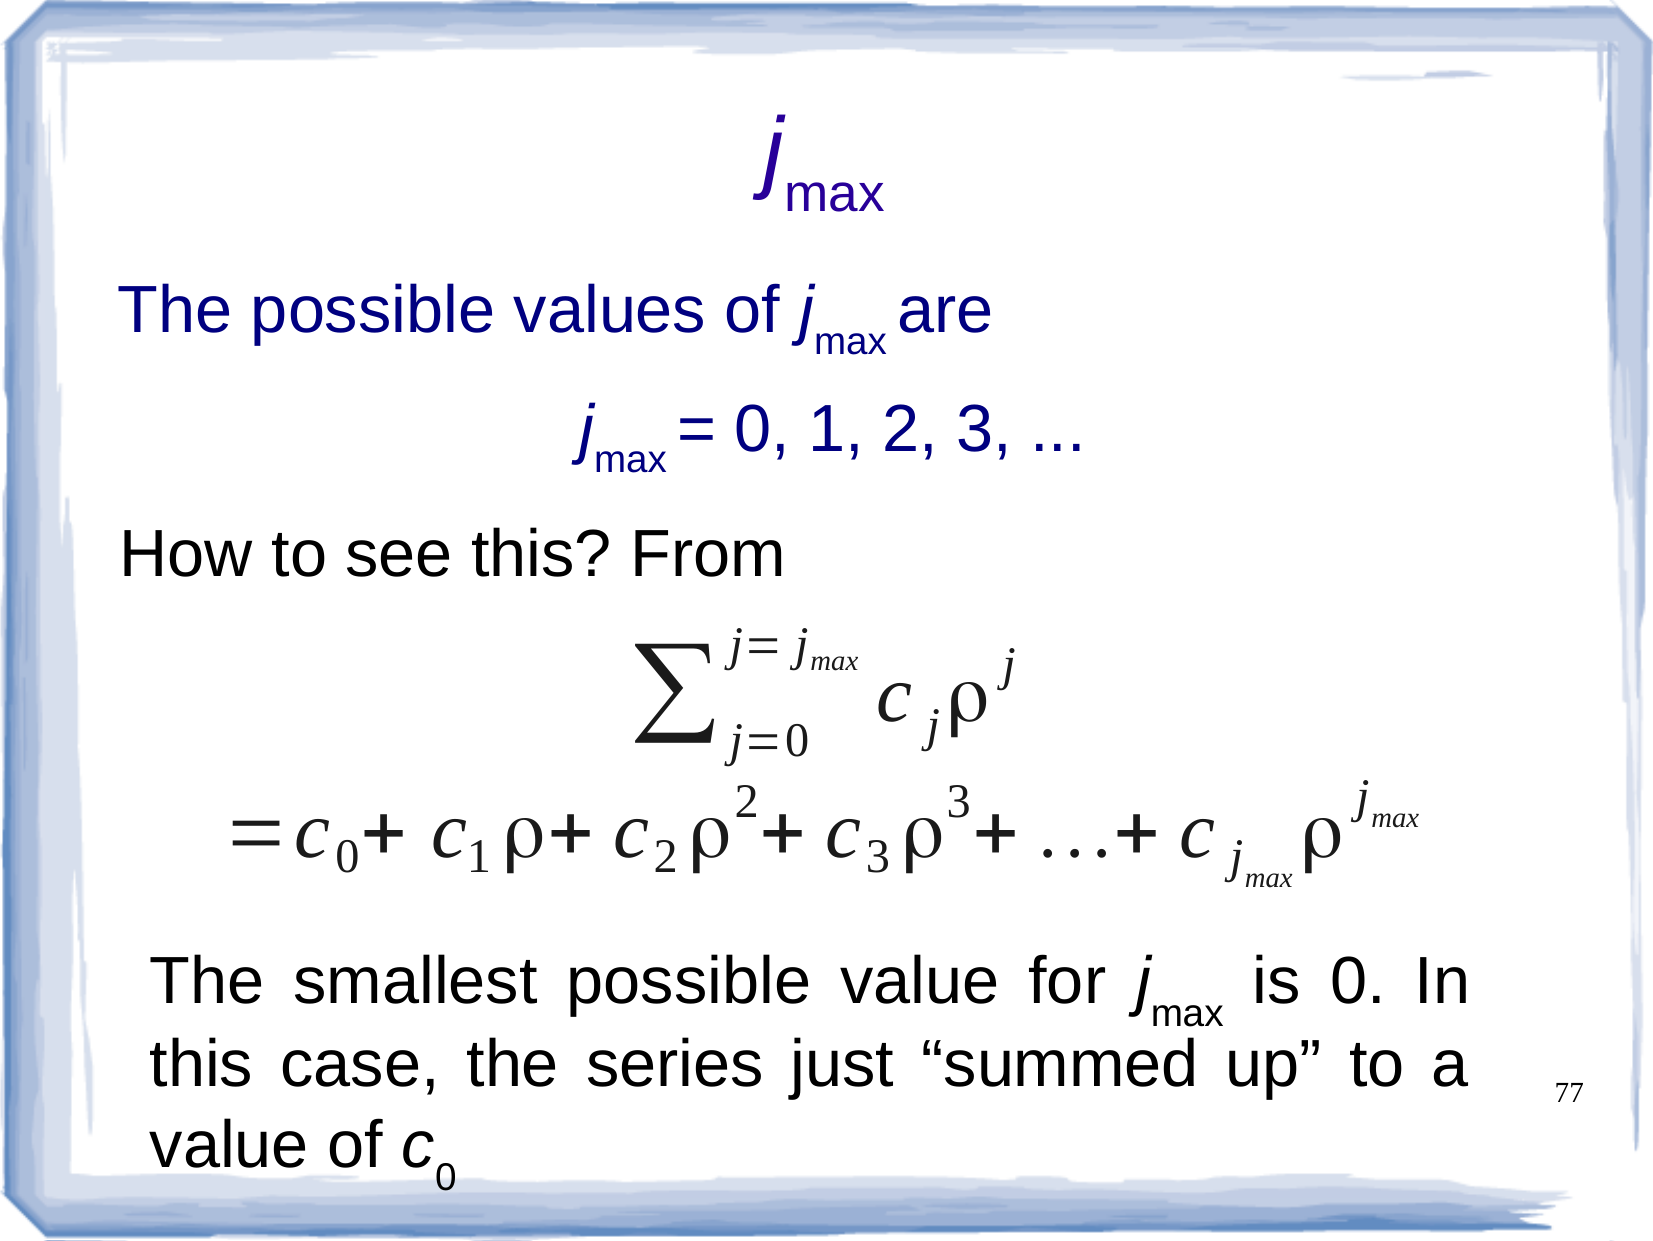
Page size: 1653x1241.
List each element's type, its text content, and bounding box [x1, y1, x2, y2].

title jmax [82, 49, 1567, 253]
list The possible values of jmax are jmax = 0, 1, 2, 3, ... [117, 261, 1567, 1081]
text_box The smallest possible value for jmax is 0. In this case, the series just “summed up” to a value of c0 [135, 930, 1486, 1199]
chart [203, 615, 1441, 893]
picture [0, 0, 1653, 1241]
text_box How to see this? From [105, 510, 1456, 600]
